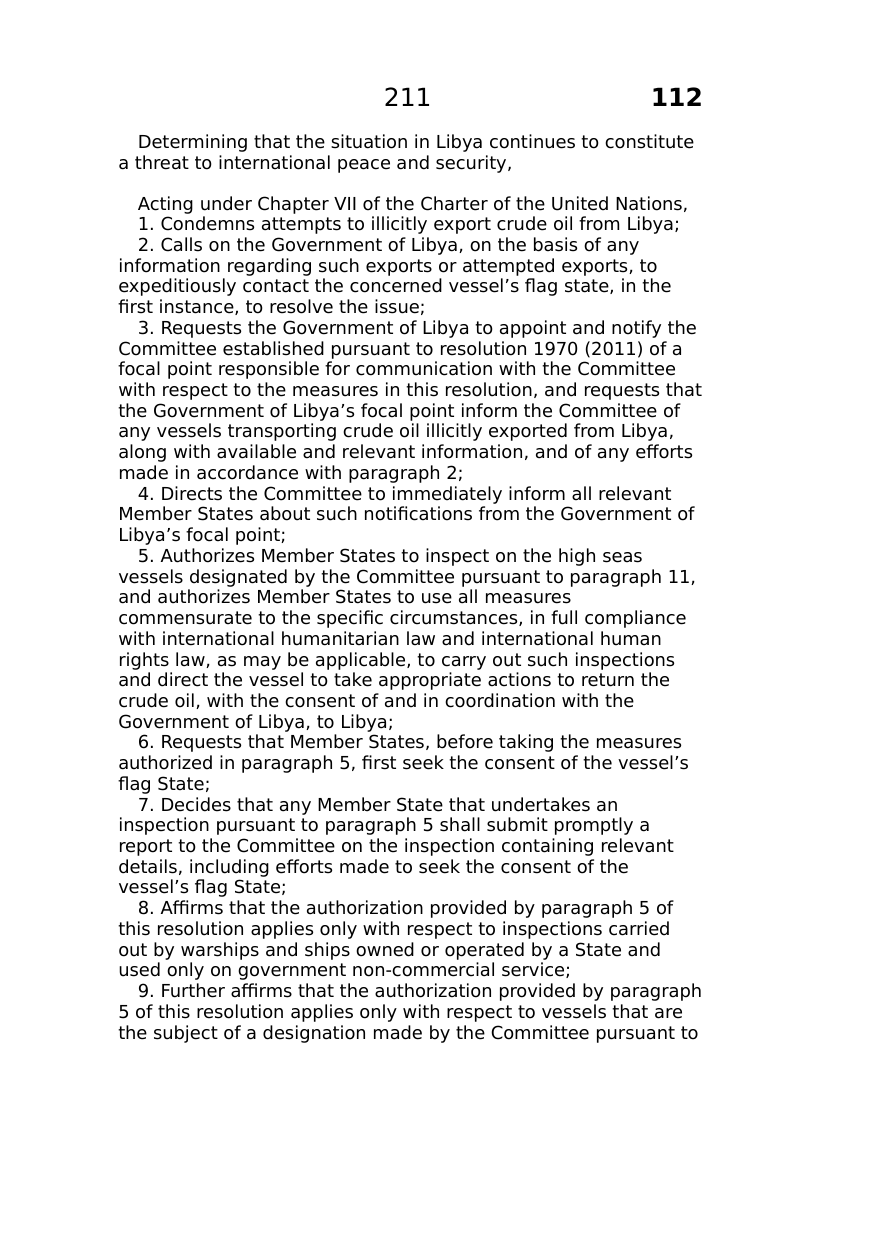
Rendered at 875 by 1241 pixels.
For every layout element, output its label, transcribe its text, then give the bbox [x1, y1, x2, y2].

text 4. Directs the Committee to immediately inform all relevant Member States about such notifications from the Government of Libya’s focal point; [118, 483, 703, 546]
text 2. Calls on the Government of Libya, on the basis of any information regarding such exports or attempted exports, to expeditiously contact the concerned vessel’s flag state, in the first instance, to resolve the issue; [118, 235, 703, 318]
text 3. Requests the Government of Libya to appoint and notify the Committee established pursuant to resolution 1970 (2011) of a focal point responsible for communication with the Committee with respect to the measures in this resolution, and requests that the Government of Libya’s focal point inform the Committee of any vessels transporting crude oil illicitly exported from Libya, along with available and relevant information, and of any efforts made in accordance with paragraph 2; [118, 318, 703, 483]
text Acting under Chapter VII of the Charter of the United Nations, [118, 193, 703, 214]
text 1. Condemns attempts to illicitly export crude oil from Libya; [118, 214, 703, 235]
text 8. Affirms that the authorization provided by paragraph 5 of this resolution applies only with respect to inspections carried out by warships and ships owned or operated by a State and used only on government non-commercial service; [118, 898, 703, 981]
text 5. Authorizes Member States to inspect on the high seas vessels designated by the Committee pursuant to paragraph 11, and authorizes Member States to use all measures commensurate to the specific circumstances, in full compliance with international humanitarian law and international human rights law, as may be applicable, to carry out such inspections and direct the vessel to take appropriate actions to return the crude oil, with the consent of and in coordination with the Government of Libya, to Libya; [118, 546, 703, 732]
text 7. Decides that any Member State that undertakes an inspection pursuant to paragraph 5 shall submit promptly a report to the Committee on the inspection containing relevant details, including efforts made to seek the consent of the vessel’s flag State; [118, 794, 703, 898]
text Determining that the situation in Libya continues to constitute a threat to international peace and security, [118, 132, 703, 173]
text 9. Further affirms that the authorization provided by paragraph 5 of this resolution applies only with respect to vessels that are the subject of a designation made by the Committee pursuant to [118, 981, 703, 1043]
text 6. Requests that Member States, before taking the measures authorized in paragraph 5, first seek the consent of the vessel’s flag State; [118, 732, 703, 794]
